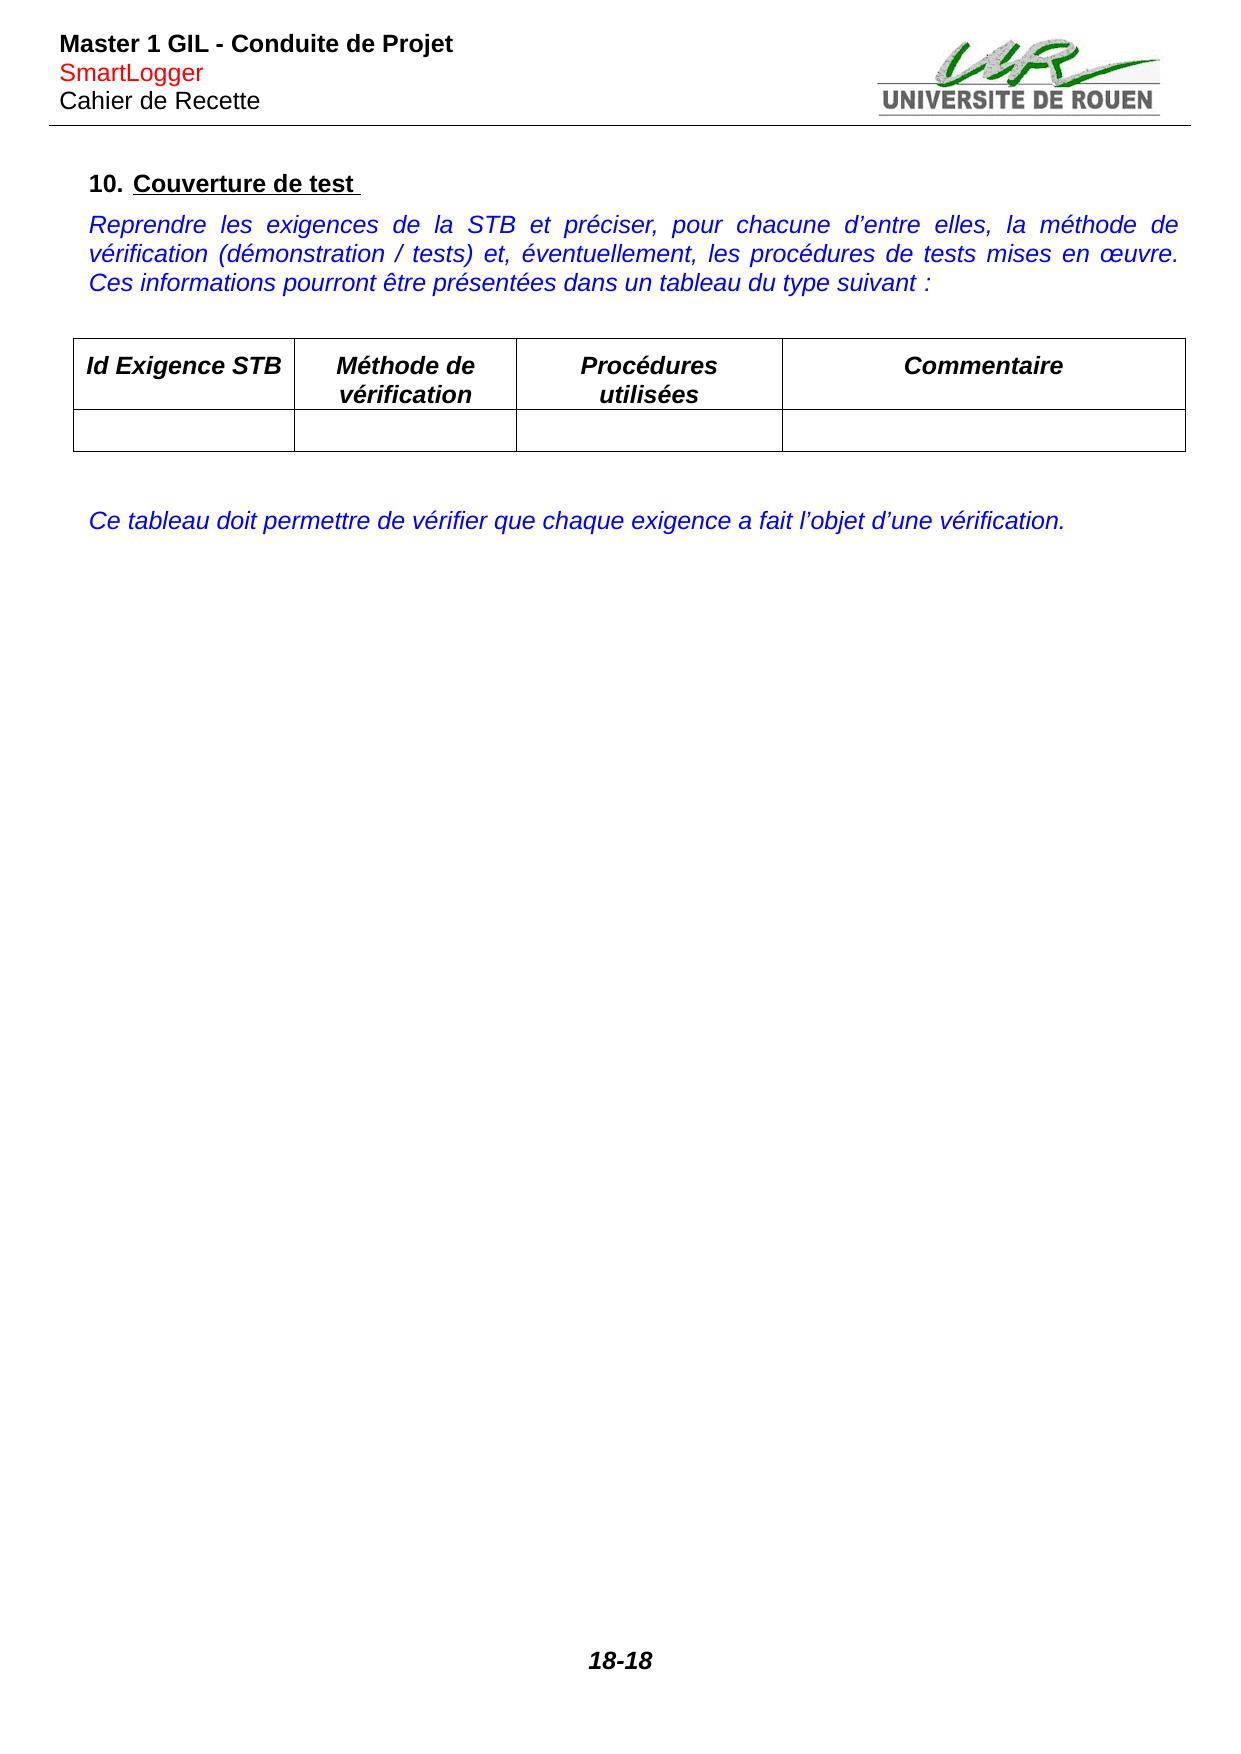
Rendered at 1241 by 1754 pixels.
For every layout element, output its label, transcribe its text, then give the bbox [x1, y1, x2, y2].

table_header Procédures utilisées [517, 339, 782, 408]
table_cell [783, 410, 1185, 451]
table_header Id Exigence STB [74, 339, 294, 408]
table_cell [517, 410, 782, 451]
subtitle Couverture de test [89, 169, 1181, 197]
table_header Commentaire [783, 339, 1185, 408]
text Reprendre les exigences de la STB et préciser, pour chacune d’entre elles, la méthode de vérification (démonstration / tests) et, éventuellement, les procédures de tests mises en œuvre. Ces informations pourront être présentées dans un tableau du type suivant : [89, 210, 1181, 296]
table_cell [295, 410, 516, 451]
table_header Méthode de vérification [295, 339, 516, 408]
text Ce tableau doit permettre de vérifier que chaque exigence a fait l’objet d’une vérification. [89, 506, 1181, 534]
picture [872, 32, 1170, 118]
table_cell [74, 410, 294, 451]
